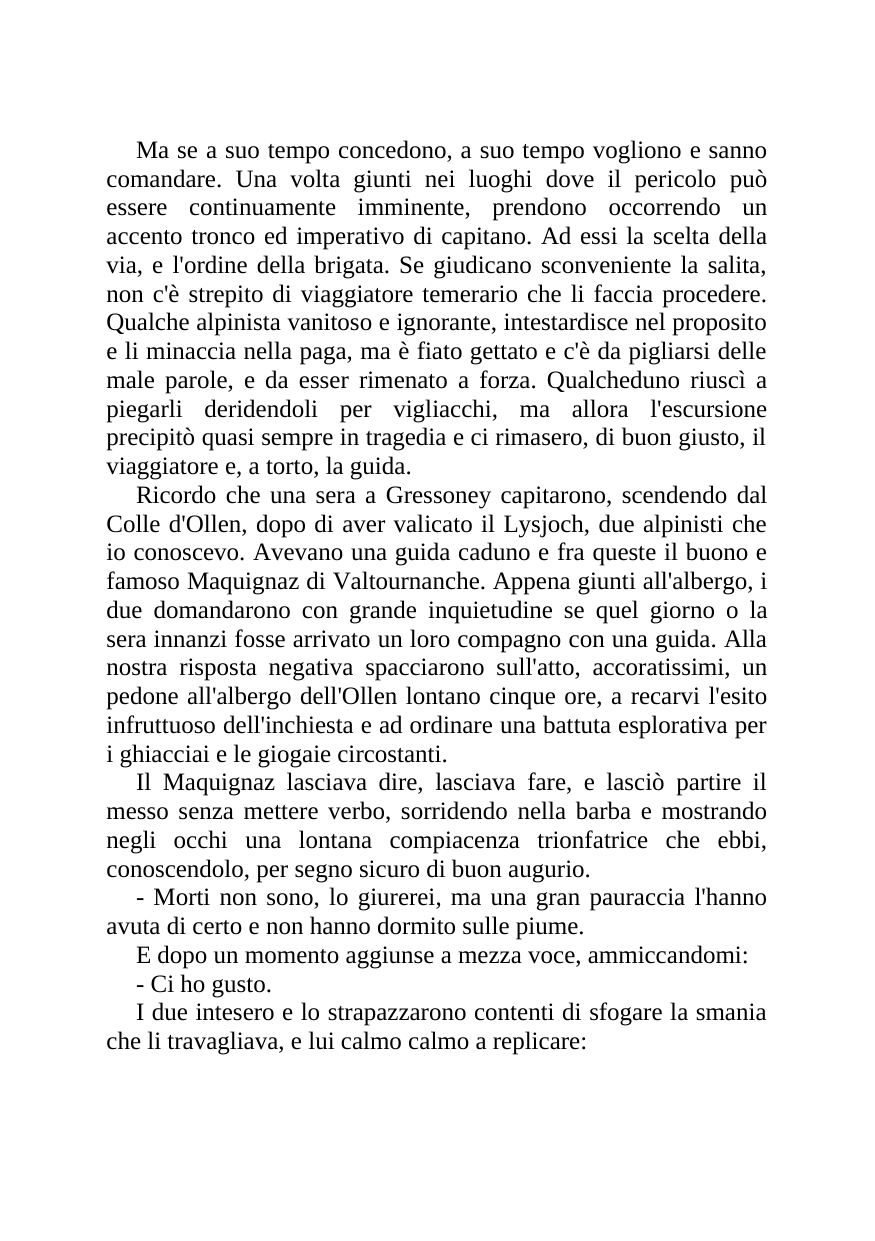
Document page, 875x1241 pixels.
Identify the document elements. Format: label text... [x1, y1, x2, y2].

text Ma se a suo tempo concedono, a suo tempo vogliono e sanno comandare. Una volta giunti nei luoghi dove il pericolo può essere continuamente imminente, prendono occorrendo un accento tronco ed imperativo di capitano. Ad essi la scelta della via, e l'ordine della brigata. Se giudicano sconveniente la salita, non c'è strepito di viaggiatore temerario che li faccia procedere. Qualche alpinista vanitoso e ignorante, intestardisce nel proposito e li minaccia nella paga, ma è fiato gettato e c'è da pigliarsi delle male parole, e da esser rimenato a forza. Qualcheduno riuscì a piegarli deridendoli per vigliacchi, ma allora l'escursione precipitò quasi sempre in tragedia e ci rimasero, di buon giusto, il viaggiatore e, a torto, la guida. [106, 135, 768, 480]
text I due intesero e lo strapazzarono contenti di sfogare la smania che li travagliava, e lui calmo calmo a replicare: [106, 997, 768, 1055]
text E dopo un momento aggiunse a mezza voce, ammiccandomi: [106, 940, 768, 969]
text Ricordo che una sera a Gressoney capitarono, scendendo dal Colle d'Ollen, dopo di aver valicato il Lysjoch, due alpinisti che io conoscevo. Avevano una guida caduno e fra queste il buono e famoso Maquignaz di Valtournanche. Appena giunti all'albergo, i due domandarono con grande inquietudine se quel giorno o la sera innanzi fosse arrivato un loro compagno con una guida. Alla nostra risposta negativa spacciarono sull'atto, accoratissimi, un pedone all'albergo dell'Ollen lontano cinque ore, a recarvi l'esito infruttuoso dell'inchiesta e ad ordinare una battuta esplorativa per i ghiacciai e le giogaie circostanti. [106, 480, 768, 767]
text Il Maquignaz lasciava dire, lasciava fare, e lasciò partire il messo senza mettere verbo, sorridendo nella barba e mostrando negli occhi una lontana compiacenza trionfatrice che ebbi, conoscendolo, per segno sicuro di buon augurio. [106, 767, 768, 882]
text - Morti non sono, lo giurerei, ma una gran pauraccia l'hanno avuta di certo e non hanno dormito sulle piume. [106, 882, 768, 940]
text - Ci ho gusto. [106, 969, 768, 997]
